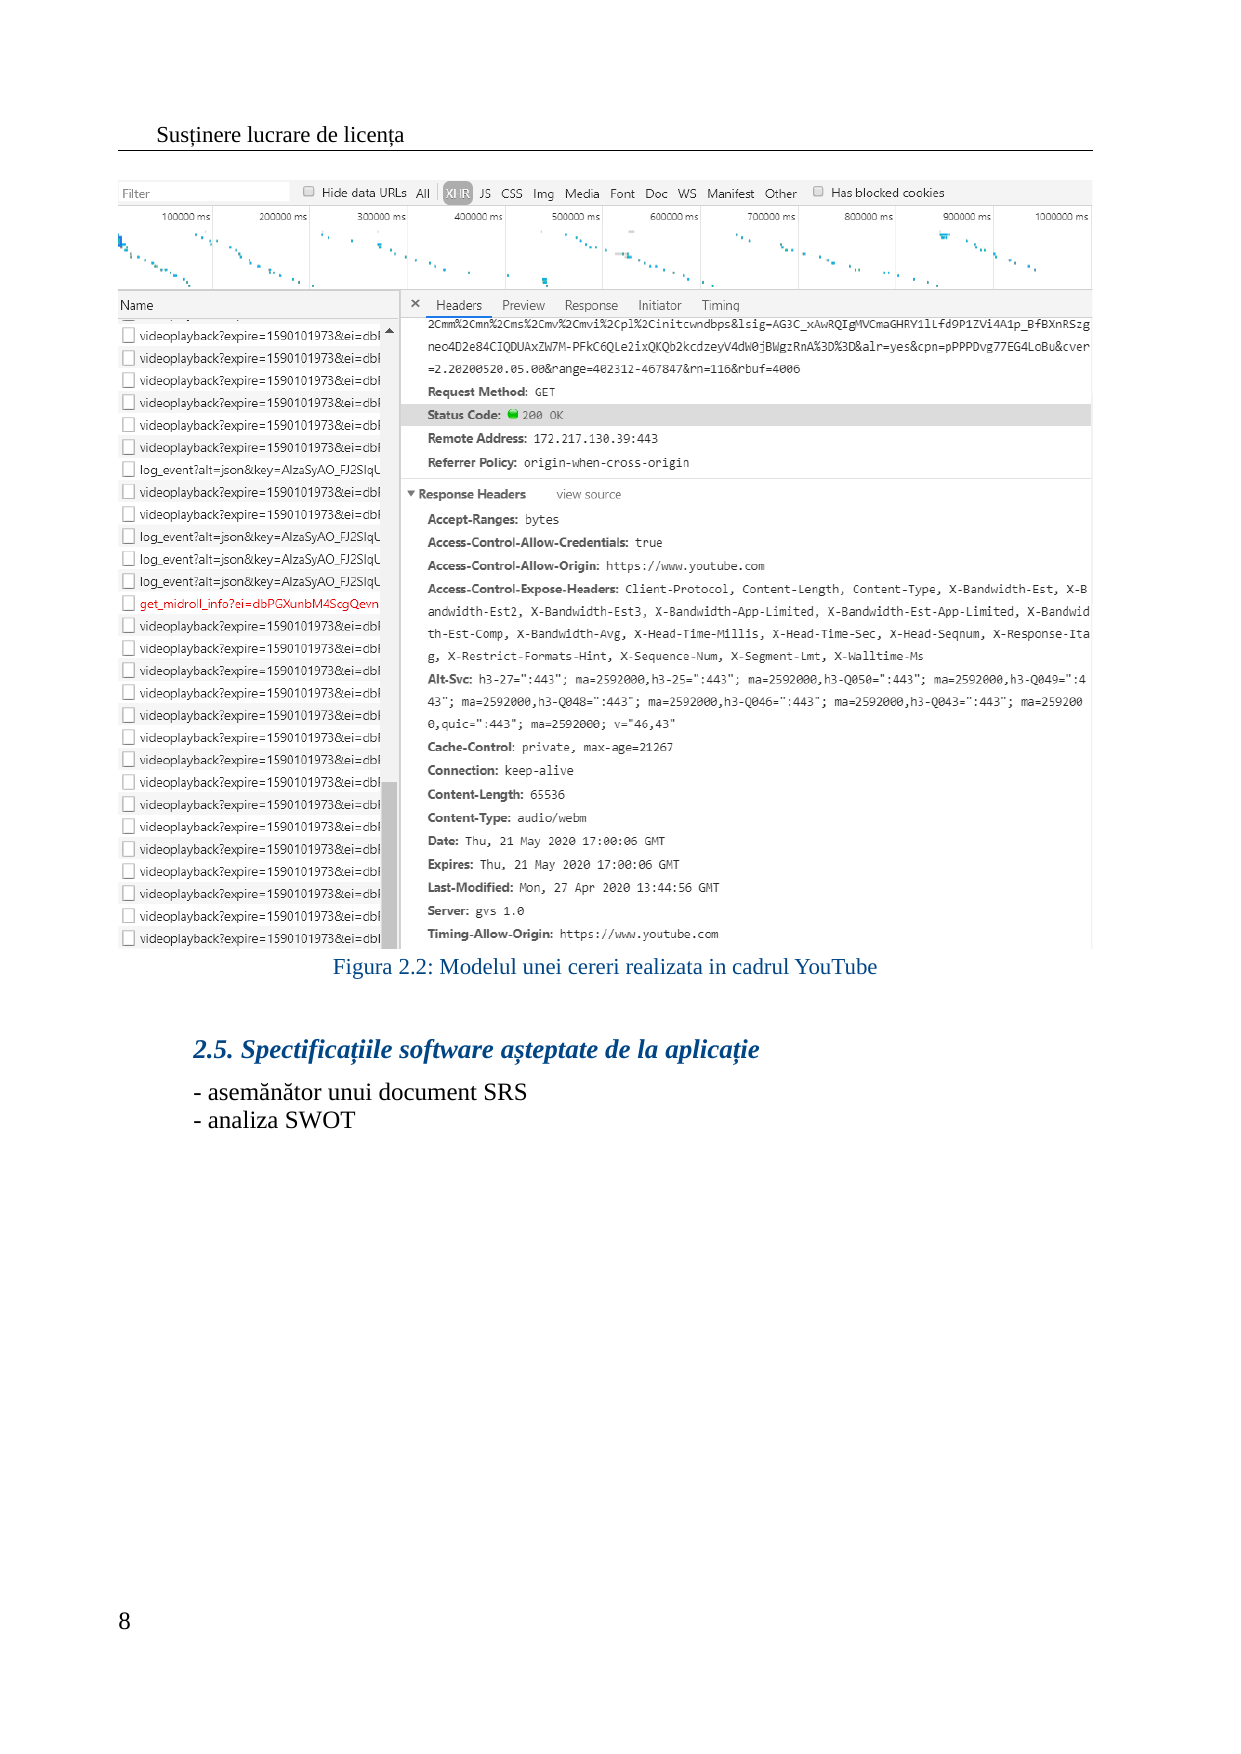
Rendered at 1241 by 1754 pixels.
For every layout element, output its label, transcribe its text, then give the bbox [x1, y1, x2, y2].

subtitle Spectificațiile software așteptate de la aplicație [193, 1033, 1093, 1064]
text Figura 2.2: Modelul unei cereri realizata in cadrul YouTube [118, 949, 1093, 980]
text - analiza SWOT [118, 1106, 1093, 1134]
text - asemănător unui document SRS [118, 1077, 1093, 1106]
picture [118, 180, 1093, 949]
